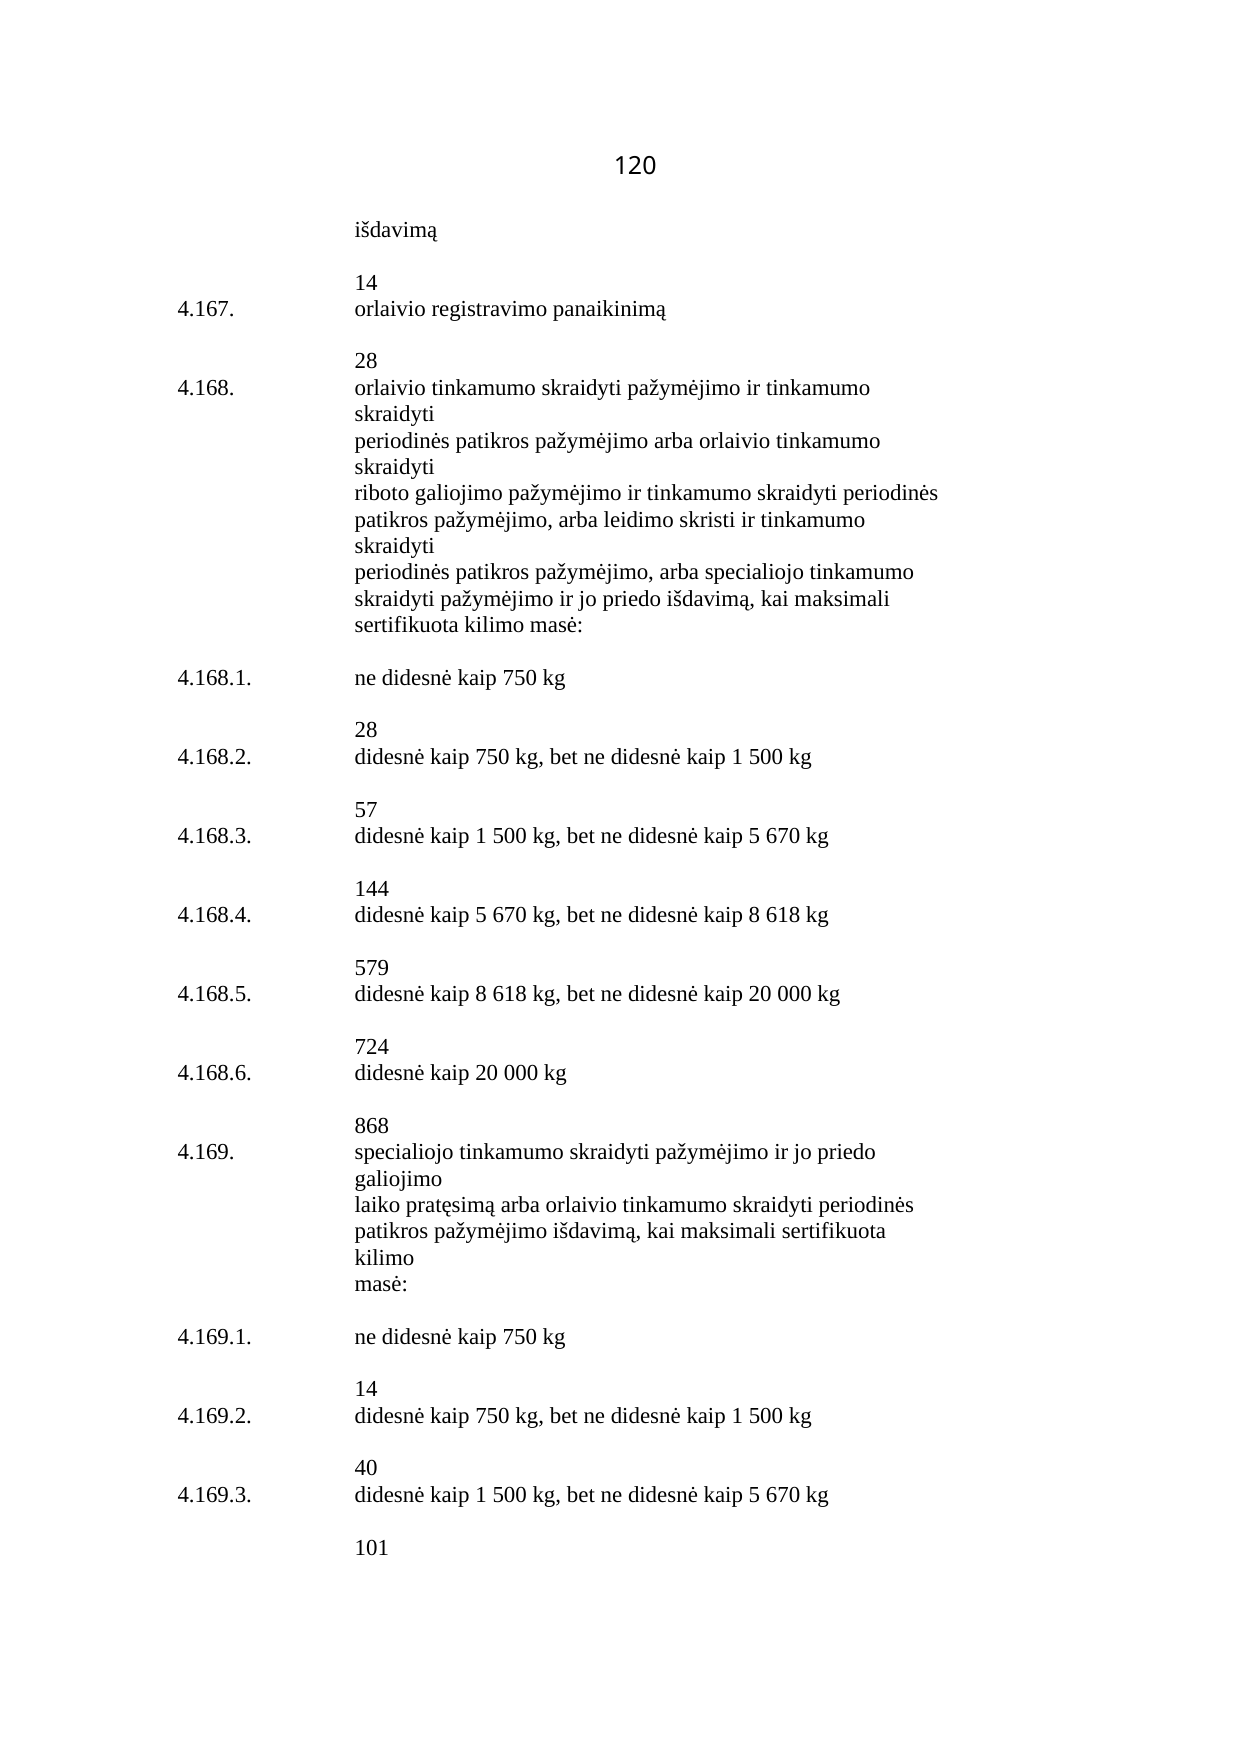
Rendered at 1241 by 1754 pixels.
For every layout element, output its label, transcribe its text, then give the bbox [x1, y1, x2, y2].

text 4.168.6. didesnė kaip 20 000 kg 868 [177, 1059, 945, 1138]
text riboto galiojimo pažymėjimo ir tinkamumo skraidyti periodinės [354, 479, 945, 506]
text 4.169.2. didesnė kaip 750 kg, bet ne didesnė kaip 1 500 kg 40 [177, 1402, 945, 1481]
text periodinės patikros pažymėjimo arba orlaivio tinkamumo skraidyti [354, 427, 945, 479]
text 4.168.4. didesnė kaip 5 670 kg, bet ne didesnė kaip 8 618 kg 579 [177, 901, 945, 980]
text išdavimą 14 [354, 216, 945, 295]
text 4.168.2. didesnė kaip 750 kg, bet ne didesnė kaip 1 500 kg 57 [177, 743, 945, 822]
text skraidyti pažymėjimo ir jo priedo išdavimą, kai maksimali [354, 585, 945, 611]
text 4.169. specialiojo tinkamumo skraidyti pažymėjimo ir jo priedo galiojimo [177, 1138, 945, 1191]
text 4.169.3. didesnė kaip 1 500 kg, bet ne didesnė kaip 5 670 kg 101 [177, 1481, 945, 1560]
text 4.168.5. didesnė kaip 8 618 kg, bet ne didesnė kaip 20 000 kg 724 [177, 980, 945, 1059]
text sertifikuota kilimo masė: [354, 611, 945, 664]
text patikros pažymėjimo, arba leidimo skristi ir tinkamumo skraidyti [354, 506, 945, 558]
text patikros pažymėjimo išdavimą, kai maksimali sertifikuota kilimo [354, 1217, 945, 1270]
text 4.168.3. didesnė kaip 1 500 kg, bet ne didesnė kaip 5 670 kg 144 [177, 822, 945, 901]
text laiko pratęsimą arba orlaivio tinkamumo skraidyti periodinės [354, 1191, 945, 1217]
text 4.168. orlaivio tinkamumo skraidyti pažymėjimo ir tinkamumo skraidyti [177, 374, 945, 427]
text periodinės patikros pažymėjimo, arba specialiojo tinkamumo [354, 558, 945, 585]
text 4.167. orlaivio registravimo panaikinimą 28 [177, 295, 945, 374]
text 4.169.1. ne didesnė kaip 750 kg 14 [177, 1323, 945, 1402]
text masė: [354, 1270, 945, 1323]
text 4.168.1. ne didesnė kaip 750 kg 28 [177, 664, 945, 743]
